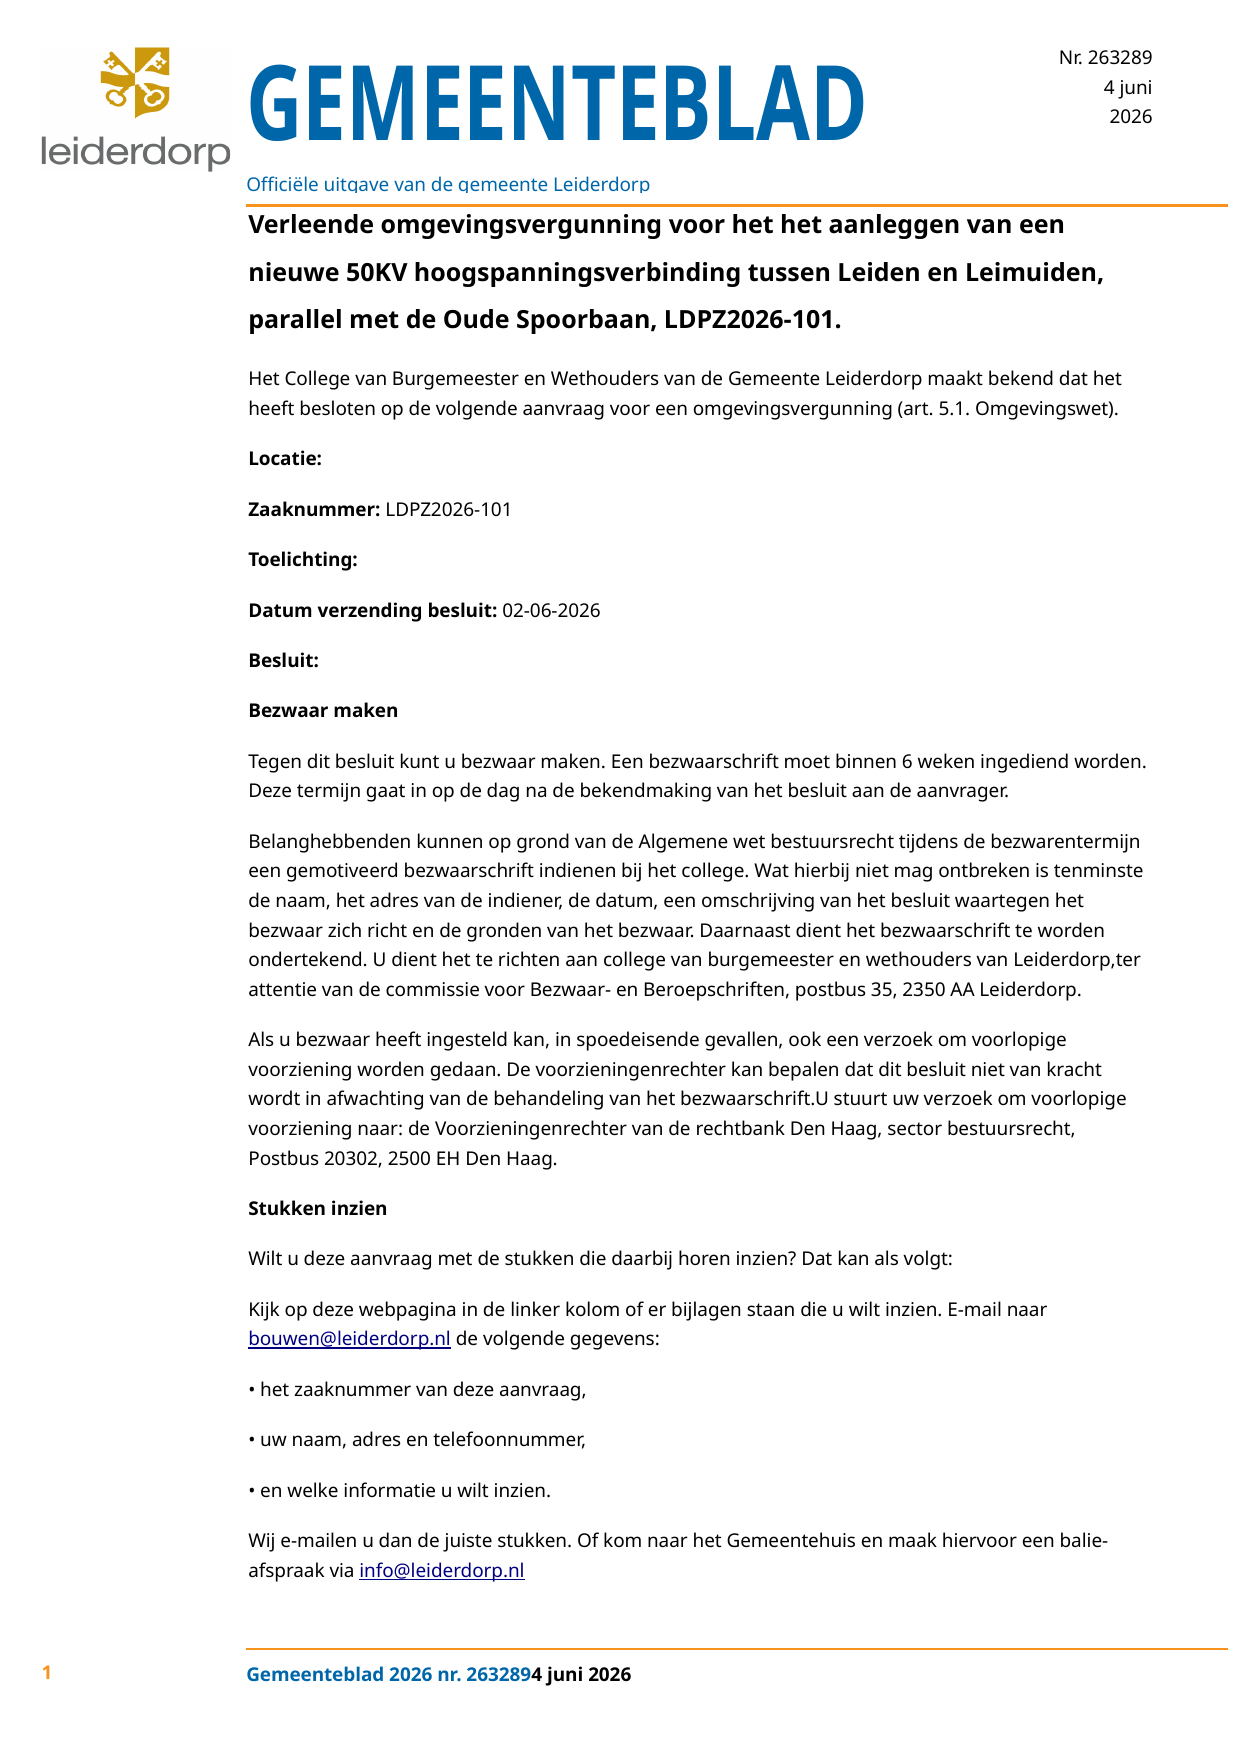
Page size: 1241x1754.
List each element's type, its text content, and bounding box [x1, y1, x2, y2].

text • en welke informatie u wilt inzien. [248, 1477, 1152, 1502]
picture [41, 47, 231, 172]
text Kijk op deze webpagina in de linker kolom of er bijlagen staan die u wilt inzien. E-mail naar bouwen@leiderdorp.nl de volgende gegevens: [248, 1296, 1152, 1351]
text Stukken inzien [248, 1195, 1152, 1221]
text Wij e-mailen u dan de juiste stukken. Of kom naar het Gemeentehuis en maak hiervoor een balie-afspraak via info@leiderdorp.nl [248, 1527, 1152, 1582]
text Het College van Burgemeester en Wethouders van de Gemeente Leiderdorp maakt bekend dat het heeft besloten op de volgende aanvraag voor een omgevingsvergunning (art. 5.1. Omgevingswet). [248, 366, 1152, 421]
text Verleende omgevingsvergunning voor het het aanleggen van een nieuwe 50KV hoogspanningsverbinding tussen Leiden en Leimuiden, parallel met de Oude Spoorbaan, LDPZ2026-101. [248, 207, 1152, 336]
text Besluit: [248, 647, 1152, 673]
text Belanghebbenden kunnen op grond van de Algemene wet bestuursrecht tijdens de bezwarentermijn een gemotiveerd bezwaarschrift indienen bij het college. Wat hierbij niet mag ontbreken is tenminste de naam, het adres van de indiener, de datum, een omschrijving van het besluit waartegen het bezwaar zich richt en de gronden van het bezwaar. Daarnaast dient het bezwaarschrift te worden ondertekend. U dient het te richten aan college van burgemeester en wethouders van Leiderdorp,ter attentie van de commissie voor Bezwaar- en Beroepschriften, postbus 35, 2350 AA Leiderdorp. [248, 828, 1152, 1002]
text Wilt u deze aanvraag met de stukken die daarbij horen inzien? Dat kan als volgt: [248, 1246, 1152, 1271]
text Toelichting: [248, 546, 1152, 572]
text Tegen dit besluit kunt u bezwaar maken. Een bezwaarschrift moet binnen 6 weken ingediend worden. Deze termijn gaat in op de dag na de bekendmaking van het besluit aan de aanvrager. [248, 748, 1152, 803]
text • uw naam, adres en telefoonnummer, [248, 1426, 1152, 1452]
text Locatie: [248, 446, 1152, 471]
text Zaaknummer: LDPZ2026-101 [248, 496, 1152, 522]
text Als u bezwaar heeft ingesteld kan, in spoedeisende gevallen, ook een verzoek om voorlopige voorziening worden gedaan. De voorzieningenrechter kan bepalen dat dit besluit niet van kracht wordt in afwachting van de behandeling van het bezwaarschrift.U stuurt uw verzoek om voorlopige voorziening naar: de Voorzieningenrechter van de rechtbank Den Haag, sector bestuursrecht, Postbus 20302, 2500 EH Den Haag. [248, 1026, 1152, 1170]
text • het zaaknummer van deze aanvraag, [248, 1376, 1152, 1402]
text Datum verzending besluit: 02-06-2026 [248, 597, 1152, 622]
text Bezwaar maken [248, 698, 1152, 723]
